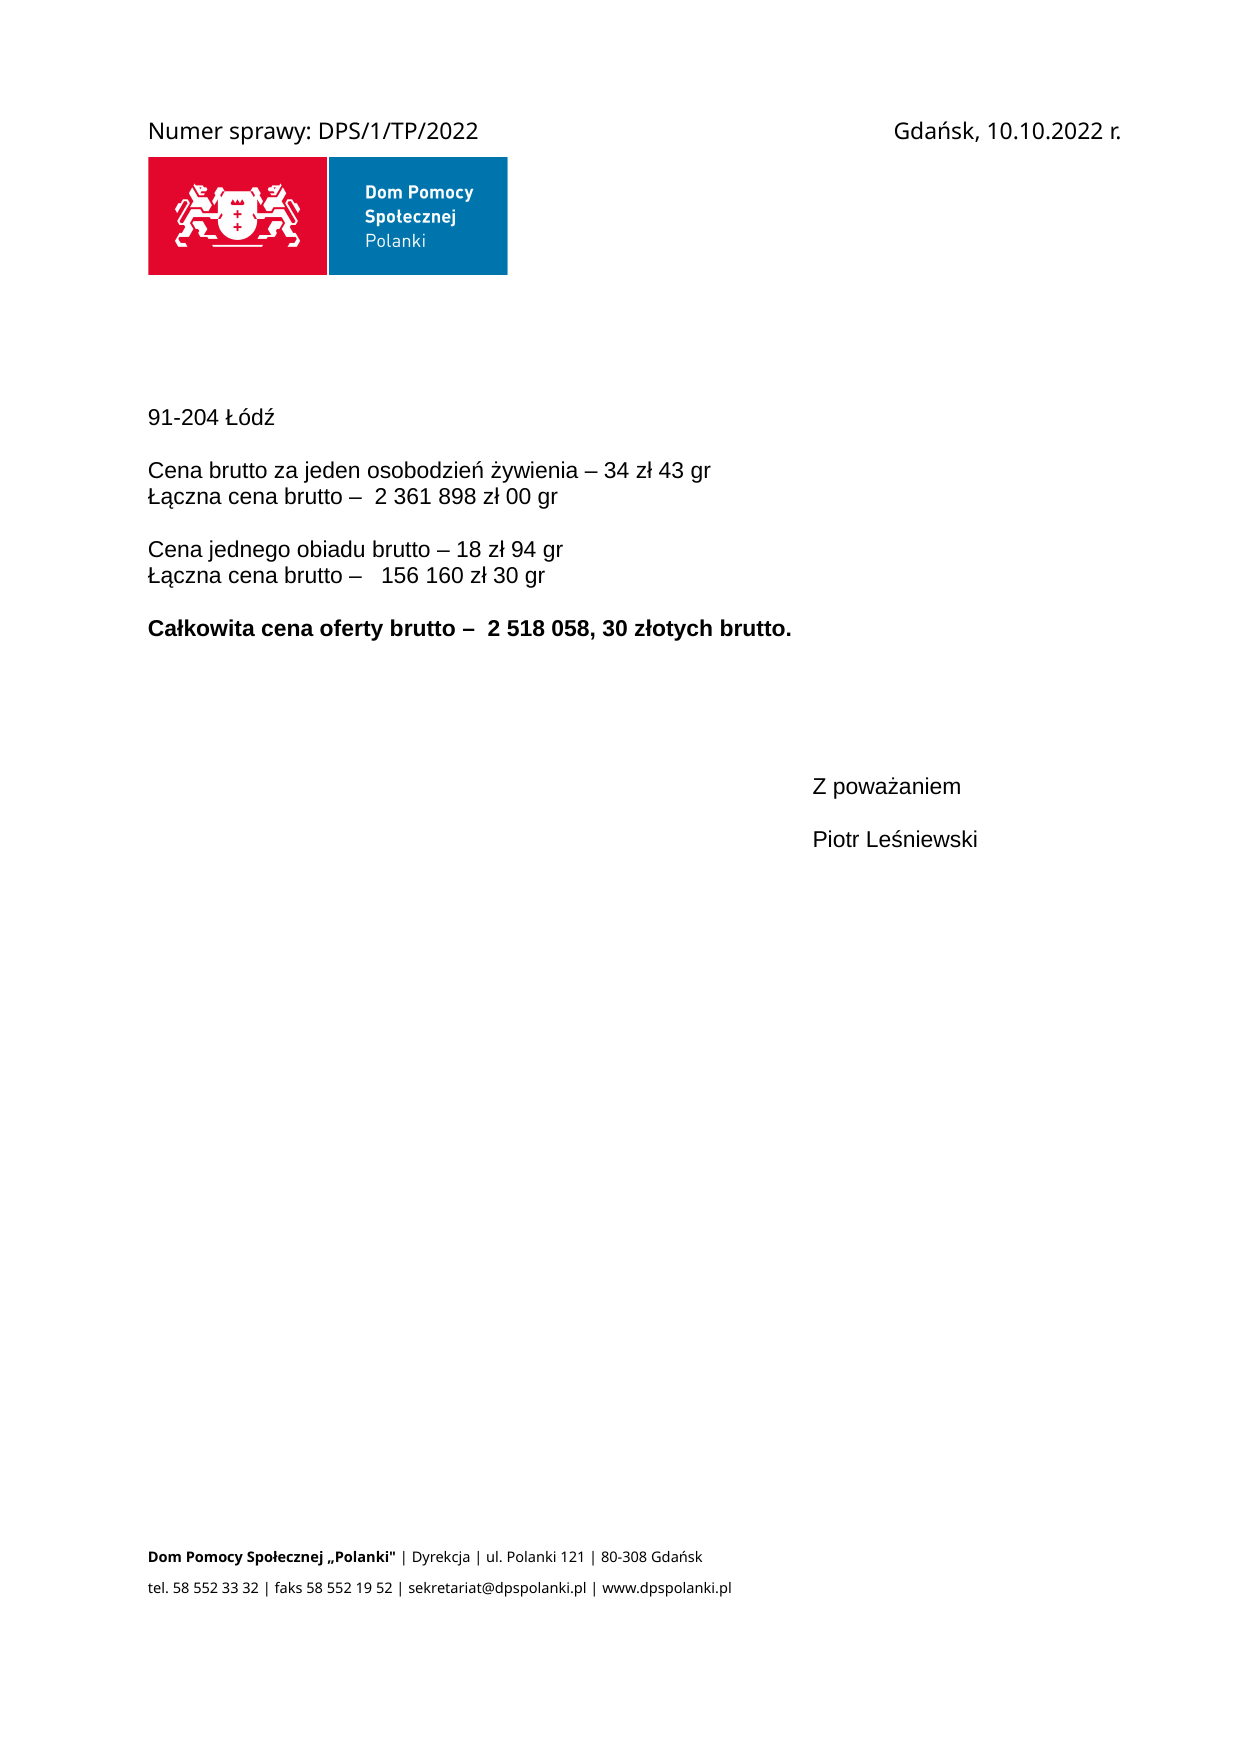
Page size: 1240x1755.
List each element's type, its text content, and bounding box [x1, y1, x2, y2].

text 91-204 Łódź [148, 404, 1121, 430]
text Łączna cena brutto – 2 361 898 zł 00 gr [148, 483, 1121, 509]
picture [466, 193, 471, 201]
text Cena jednego obiadu brutto – 18 zł 94 gr [148, 536, 1121, 562]
text Całkowita cena oferty brutto – 2 518 058, 30 złotych brutto. [148, 615, 1121, 641]
picture [388, 214, 394, 222]
picture [410, 186, 418, 198]
picture [377, 214, 384, 226]
picture [433, 214, 439, 222]
text Łączna cena brutto – 156 160 zł 30 gr [148, 562, 1121, 588]
picture [366, 211, 374, 220]
picture [367, 234, 372, 246]
picture [397, 210, 401, 222]
text Z poważaniem [148, 773, 1121, 799]
picture [148, 157, 328, 275]
text Piotr Leśniewski [148, 826, 1121, 852]
text Cena brutto za jeden osobodzień żywienia – 34 zł 43 gr [148, 457, 1121, 483]
picture [367, 186, 375, 198]
